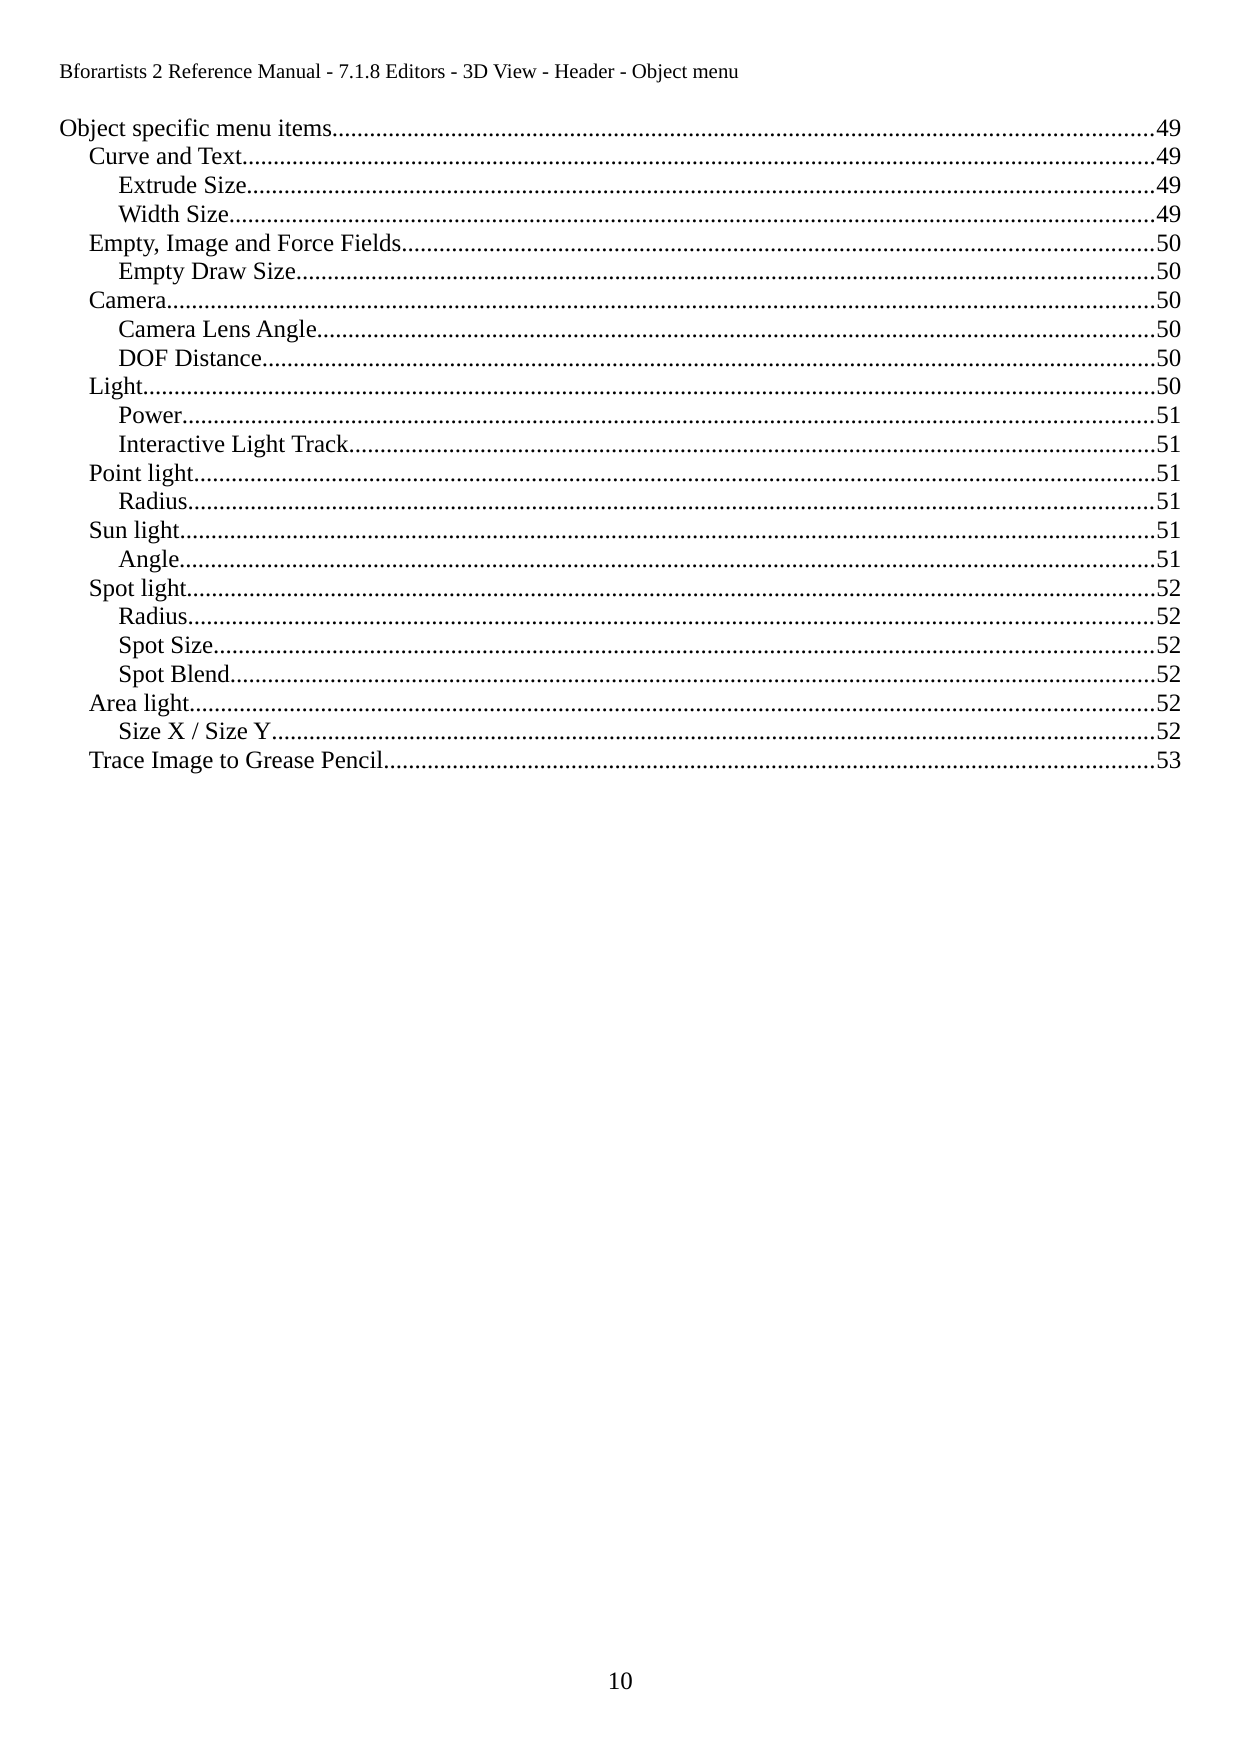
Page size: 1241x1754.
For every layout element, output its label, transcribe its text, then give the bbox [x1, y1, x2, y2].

text Spot Size 52 [118, 630, 1181, 659]
text Camera Lens Angle 50 [118, 314, 1181, 343]
text Area light 52 [88, 688, 1181, 716]
text Extrude Size 49 [118, 170, 1181, 199]
text Point light 51 [88, 458, 1181, 486]
text Interactive Light Track 51 [118, 429, 1181, 458]
text Curve and Text 49 [88, 141, 1181, 170]
text Trace Image to Grease Pencil 53 [88, 745, 1181, 774]
text Radius 52 [118, 601, 1181, 630]
text Size X / Size Y 52 [118, 716, 1181, 745]
text Camera 50 [88, 285, 1181, 314]
text DOF Distance 50 [118, 343, 1181, 371]
text Spot Blend 52 [118, 659, 1181, 688]
text Spot light 52 [88, 573, 1181, 601]
text Object specific menu items 49 [59, 113, 1181, 141]
text Sun light 51 [88, 515, 1181, 544]
text Angle 51 [118, 544, 1181, 573]
text Width Size 49 [118, 199, 1181, 228]
text Light 50 [88, 371, 1181, 400]
text Empty Draw Size 50 [118, 256, 1181, 285]
text Empty, Image and Force Fields 50 [88, 228, 1181, 256]
text Power 51 [118, 400, 1181, 429]
text Radius 51 [118, 486, 1181, 515]
